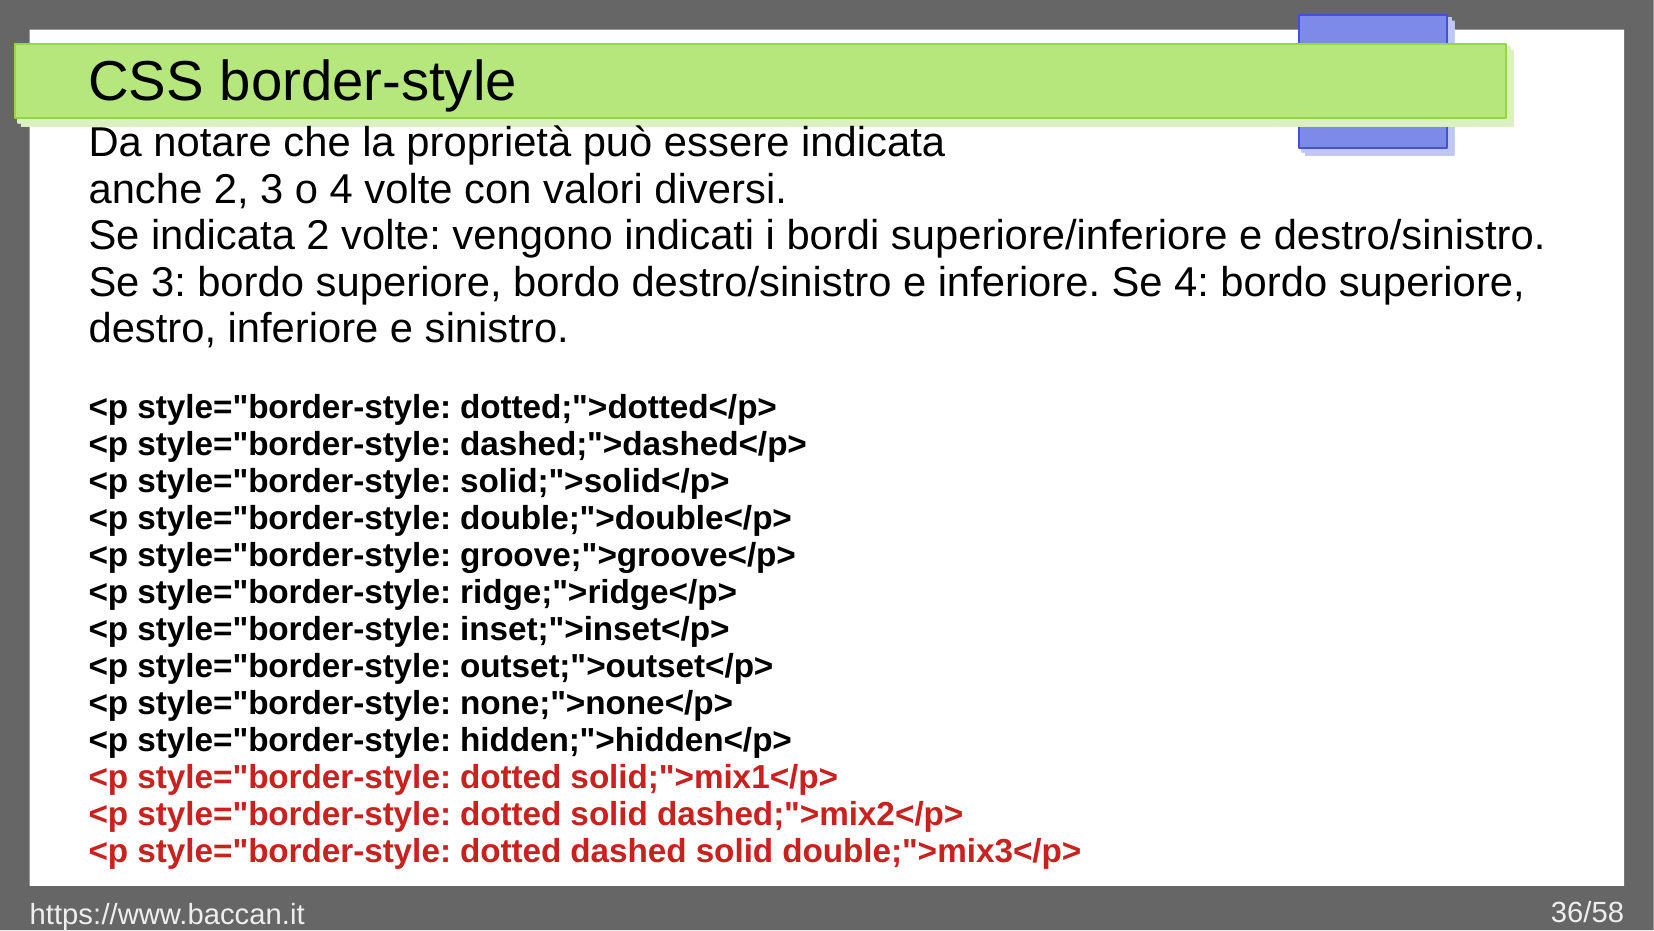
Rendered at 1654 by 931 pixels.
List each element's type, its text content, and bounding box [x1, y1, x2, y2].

text_box Da notare che la proprietà può essere indicata anche 2, 3 o 4 volte con valori diversi. Se indicata 2 volte: vengono indicati i bordi superiore/inferiore e destro/sinistro. Se 3: bordo superiore, bordo destro/sinistro e inferiore. Se 4: bordo superiore, destro, inferiore e sinistro. <p style="border-style: dotted;">dotted</p> <p style="border-style: dashed;">dashed</p> <p style="border-style: solid;">solid</p> <p style="border-style: double;">double</p> <p style="border-style: groove;">groove</p> <p style="border-style: ridge;">ridge</p> <p style="border-style: inset;">inset</p> <p style="border-style: outset;">outset</p> <p style="border-style: none;">none</p> <p style="border-style: hidden;">hidden</p> <p style="border-style: dotted solid;">mix1</p> <p style="border-style: dotted solid dashed;">mix2</p> <p style="border-style: dotted dashed solid double;">mix3</p> [88, 119, 1565, 870]
title CSS border-style [88, 44, 1506, 119]
